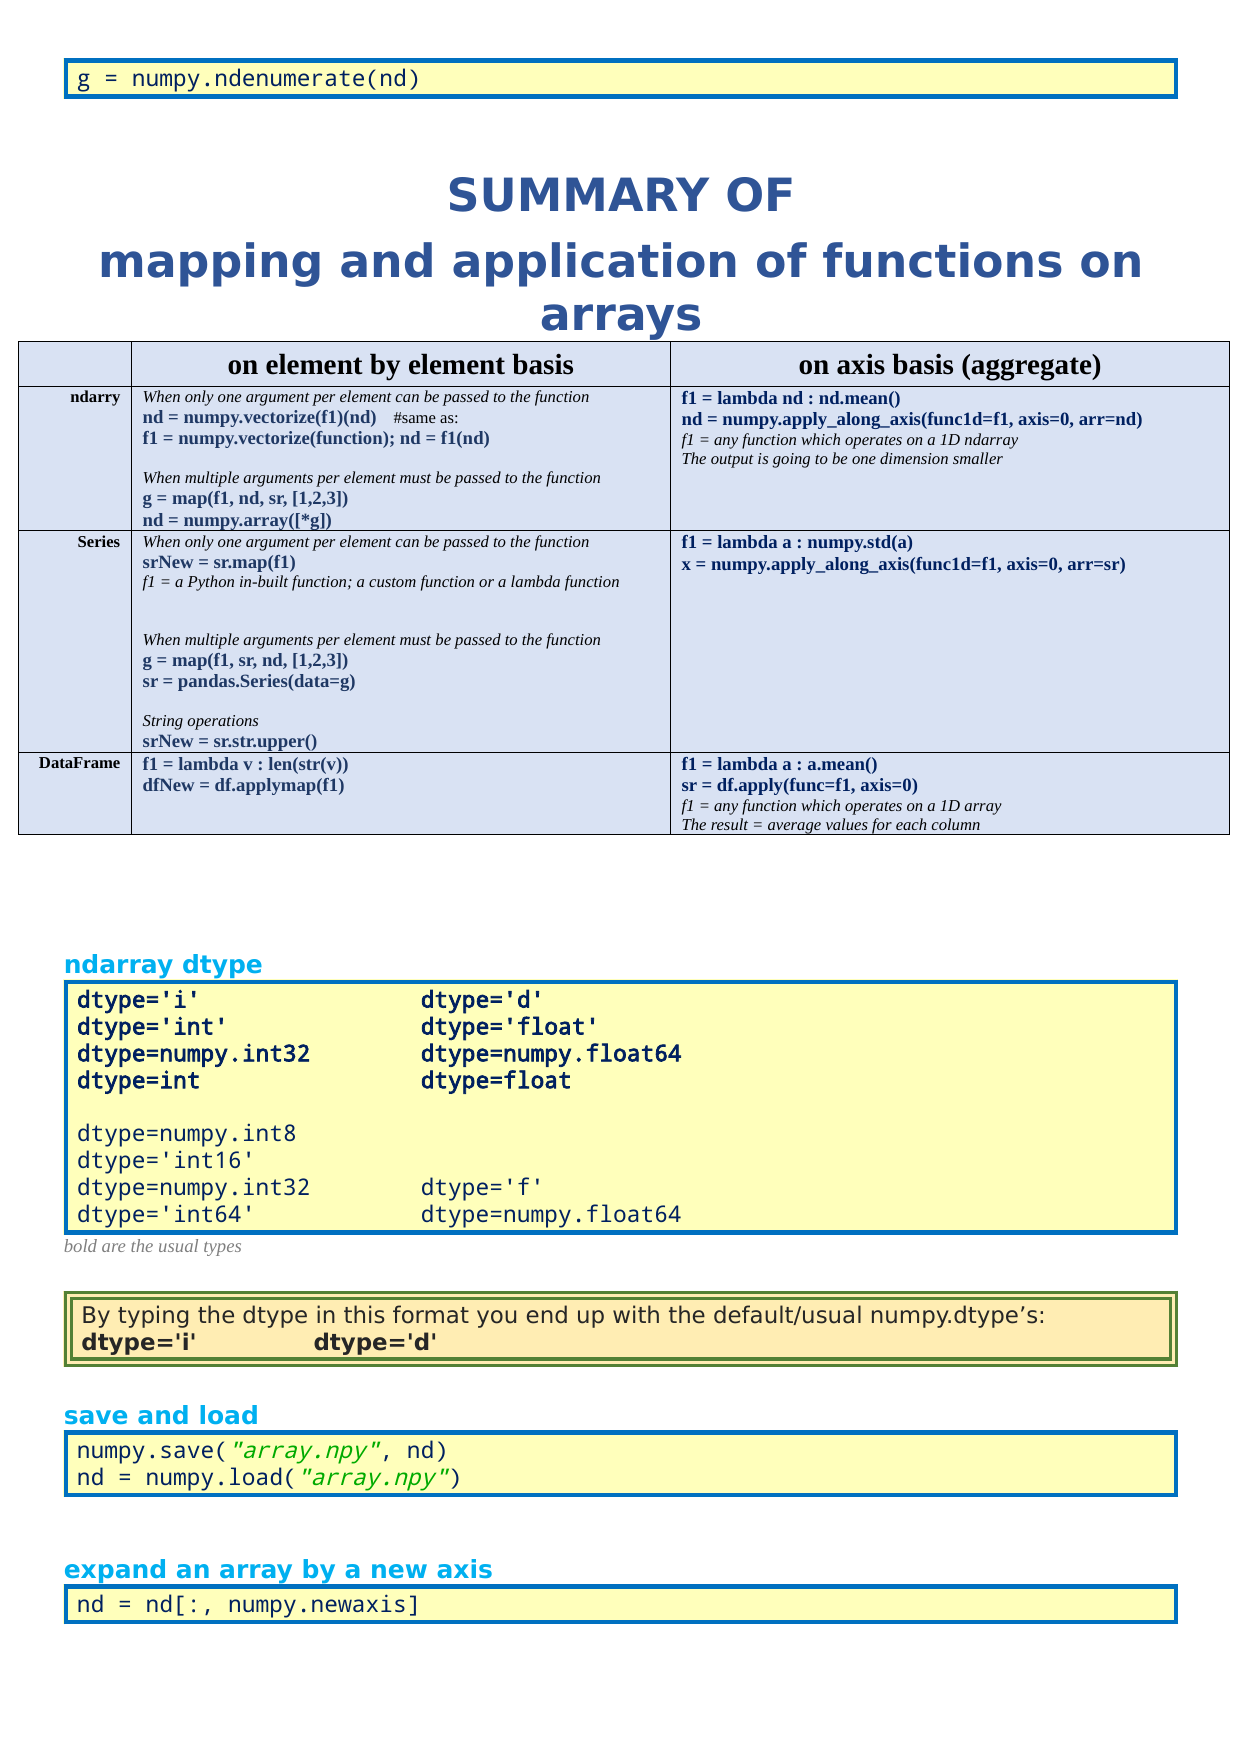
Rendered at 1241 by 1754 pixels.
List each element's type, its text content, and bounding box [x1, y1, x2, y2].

table_cell When only one argument per element can be passed to the function nd = numpy.vectorize(f1)(nd) #same as: f1 = numpy.vectorize(function); nd = f1(nd) When multiple arguments per element must be passed to the function g = map(f1, nd, sr, [1,2,3]) nd = numpy.array([*g]) [132, 387, 670, 530]
text dtype=numpy.int32 dtype=numpy.float64 [68, 1033, 1174, 1060]
table_cell When only one argument per element can be passed to the function srNew = sr.map(f1) f1 = a Python in-built function; a custom function or a lambda function When multiple arguments per element must be passed to the function g = map(f1, sr, nd, [1,2,3]) sr = pandas.Series(data=g) String operations srNew = sr.str.upper() [132, 531, 670, 752]
table_cell Series [19, 531, 131, 752]
text dtype='int' dtype='float' [68, 1006, 1174, 1033]
table_cell f1 = lambda a : a.mean() sr = df.apply(func=f1, axis=0) f1 = any function which operates on a 1D array The result = average values for each column [671, 753, 1229, 834]
table_cell ndarry [19, 387, 131, 530]
table_cell f1 = lambda nd : nd.mean() nd = numpy.apply_along_axis(func1d=f1, axis=0, arr=nd) f1 = any function which operates on a 1D ndarray The output is going to be one dimension smaller [671, 387, 1229, 530]
title ndarray dtype [63, 950, 1178, 979]
table_cell DataFrame [19, 753, 131, 834]
text mapping and application of functions on arrays [63, 234, 1178, 341]
title expand an array by a new axis [63, 1555, 1178, 1584]
text dtype=int dtype=float [68, 1060, 1174, 1087]
table_cell f1 = lambda a : numpy.std(a) x = numpy.apply_along_axis(func1d=f1, axis=0, arr=sr) [671, 531, 1229, 752]
text dtype='int64' dtype=numpy.float64 [68, 1194, 1174, 1230]
text g = numpy.ndenumerate(nd) [68, 63, 1174, 94]
table_header [19, 342, 131, 386]
text dtype=numpy.int32 dtype='f' [68, 1168, 1174, 1194]
text nd = nd[:, numpy.newaxis] [68, 1589, 1174, 1620]
text dtype=numpy.int8 [68, 1114, 1174, 1141]
table_header on axis basis (aggregate) [671, 342, 1229, 386]
text nd = numpy.load("array.npy") [68, 1457, 1174, 1493]
text numpy.save("array.npy", nd) [68, 1435, 1174, 1457]
text dtype='i' dtype='d' [67, 1317, 1175, 1364]
text bold are the usual types [63, 1235, 1178, 1256]
table_cell f1 = lambda v : len(str(v)) dfNew = df.applymap(f1) [132, 753, 670, 834]
text By typing the dtype in this format you end up with the default/usual numpy.dtype’s: [67, 1294, 1175, 1317]
text SUMMARY OF [63, 169, 1178, 222]
text dtype='i' dtype='d' [68, 984, 1174, 1006]
table_header on element by element basis [132, 342, 670, 386]
title save and load [63, 1401, 1178, 1430]
text dtype='int16' [68, 1141, 1174, 1168]
